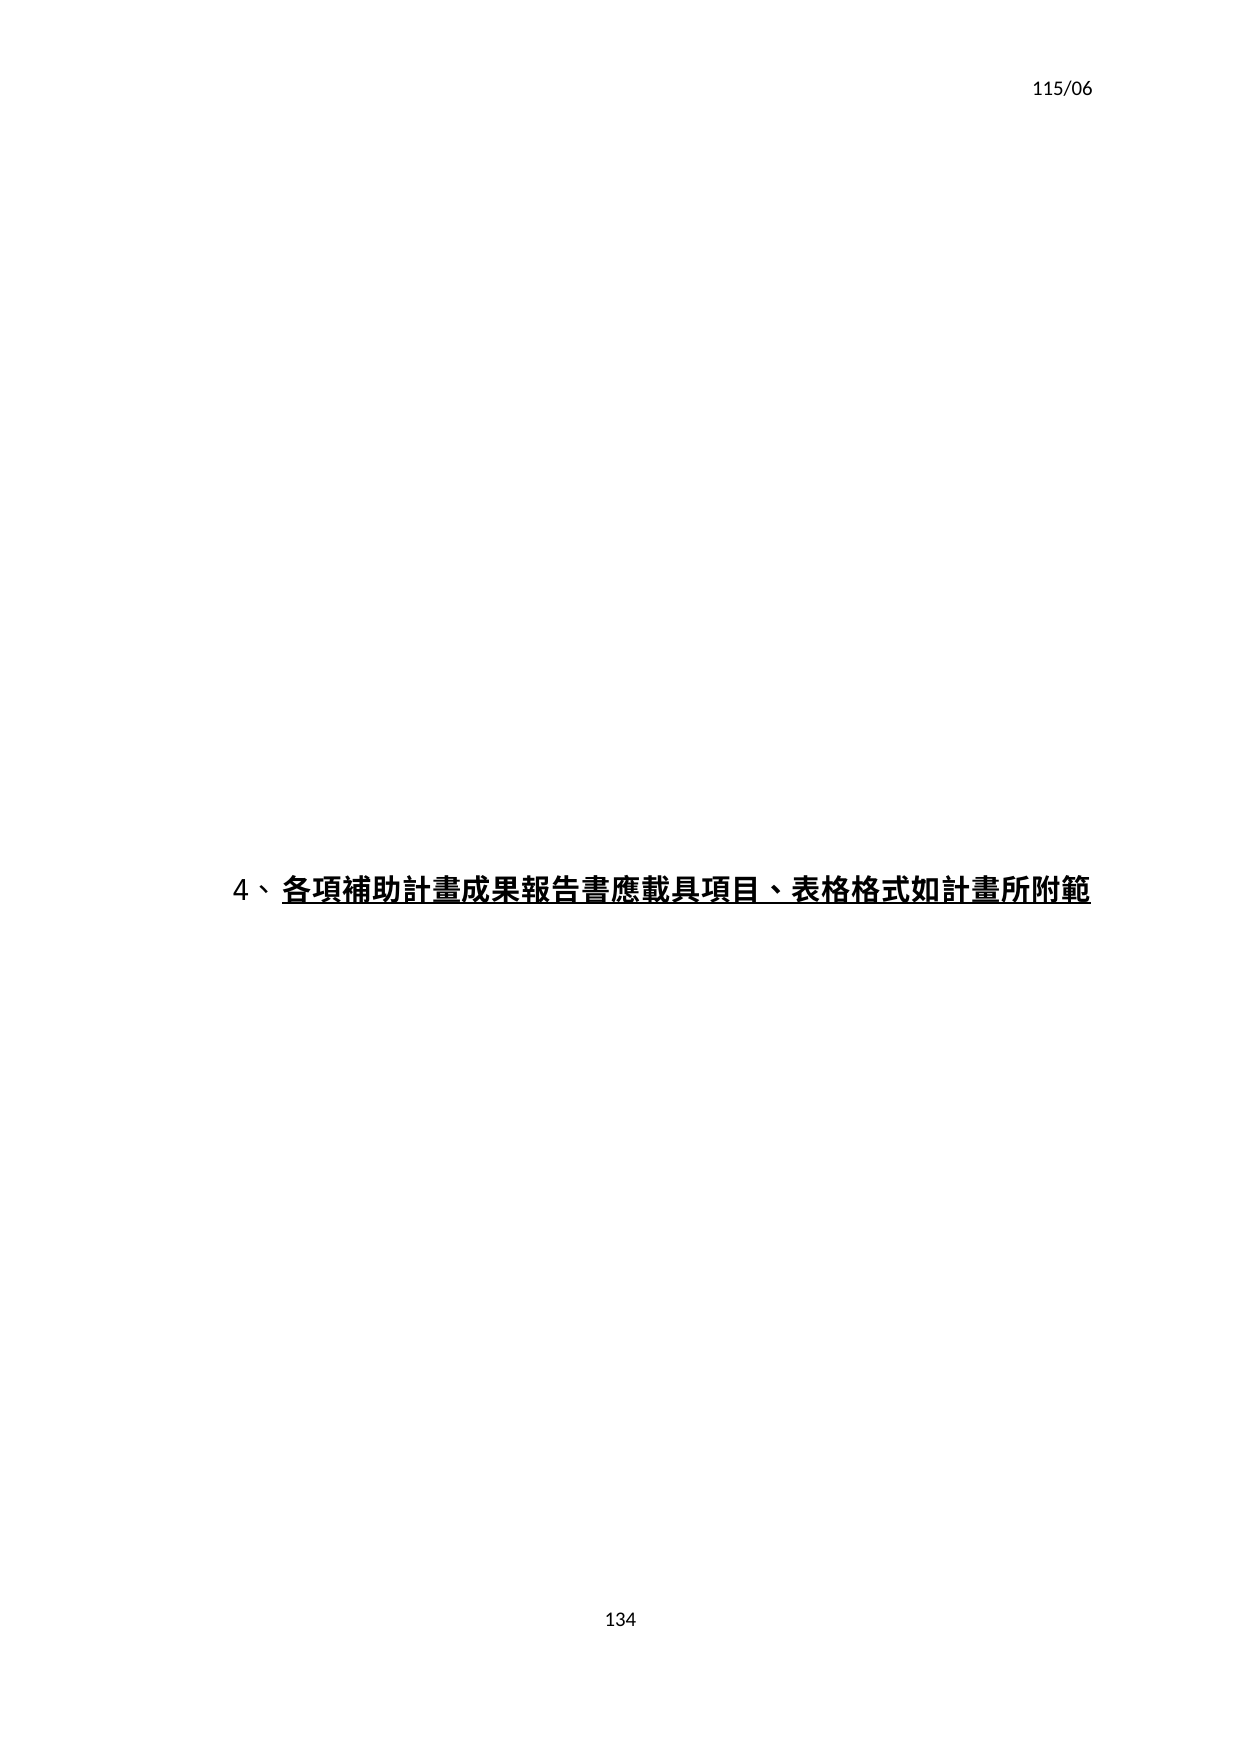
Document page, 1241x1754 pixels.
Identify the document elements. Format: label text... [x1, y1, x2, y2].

list 各項補助計畫成果報告書應載具項目、表格格式如計畫所附範 [232, 846, 1092, 908]
